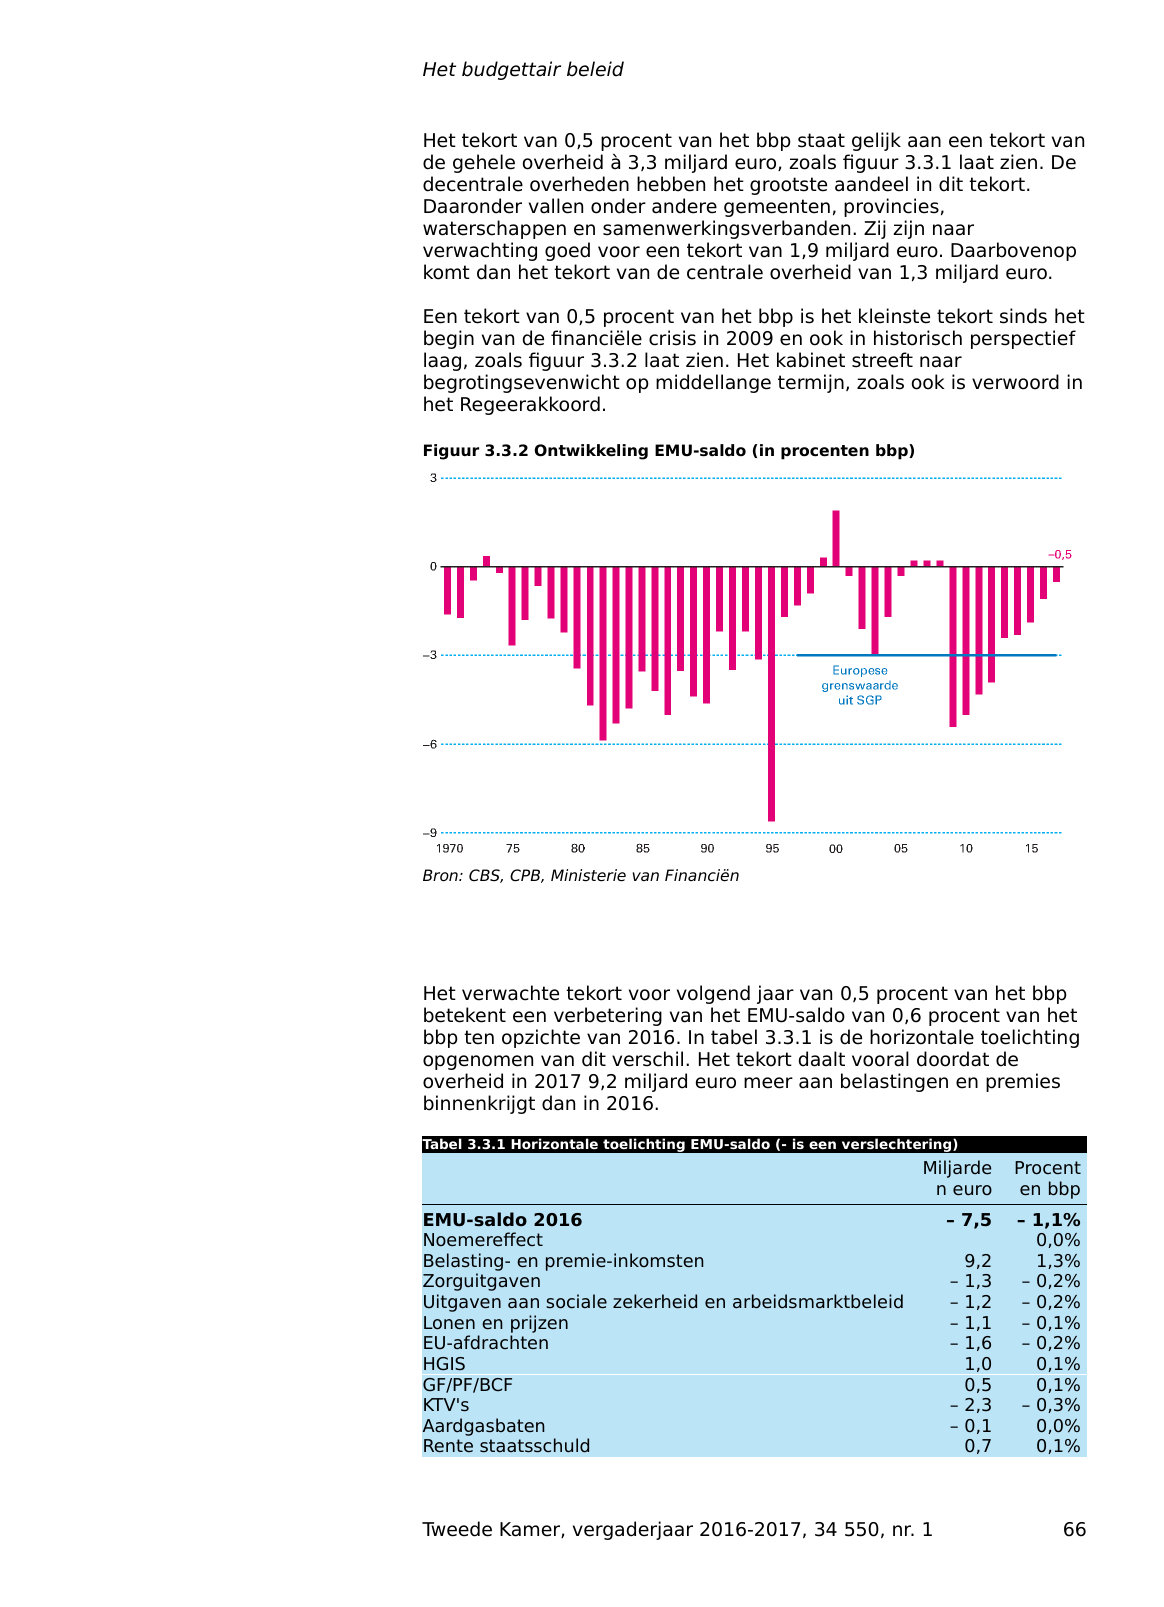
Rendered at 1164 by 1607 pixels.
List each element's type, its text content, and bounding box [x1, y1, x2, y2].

table_cell EU-afdrachten [422, 1333, 909, 1354]
picture [422, 471, 1072, 856]
table_cell – 0,2% [998, 1271, 1087, 1292]
table_cell Aardgasbaten [422, 1416, 909, 1436]
table_cell KTV's [422, 1395, 909, 1416]
text Een tekort van 0,5 procent van het bbp is het kleinste tekort sinds het begin van de financiële crisis in 2009 en ook in historisch perspectief laag, zoals figuur 3.3.2 laat zien. Het kabinet streeft naar begrotingsevenwicht op middellange termijn, zoals ook is verwoord in het Regeerakkoord. [422, 306, 1087, 416]
table_cell Uitgaven aan sociale zekerheid en arbeidsmarktbeleid [422, 1292, 909, 1313]
table_cell – 7,5 [910, 1205, 998, 1230]
table_cell – 0,3% [998, 1395, 1087, 1416]
table_cell GF/PF/BCF [422, 1375, 909, 1395]
table_cell 0,5 [910, 1375, 998, 1395]
table_cell Noemereffect [422, 1230, 909, 1251]
table_cell – 1,1 [910, 1313, 998, 1333]
table_cell – 0,1% [998, 1313, 1087, 1333]
table_cell 1,0 [910, 1354, 998, 1374]
table_cell Zorguitgaven [422, 1271, 909, 1292]
table_cell – 0,1 [910, 1416, 998, 1436]
text Het verwachte tekort voor volgend jaar van 0,5 procent van het bbp betekent een verbetering van het EMU-saldo van 0,6 procent van het bbp ten opzichte van 2016. In tabel 3.3.1 is de horizontale toelichting opgenomen van dit verschil. Het tekort daalt vooral doordat de overheid in 2017 9,2 miljard euro meer aan belastingen en premies binnenkrijgt dan in 2016. [422, 983, 1087, 1114]
table_cell Belasting- en premie-inkomsten [422, 1251, 909, 1271]
table_cell – 1,1% [998, 1205, 1087, 1230]
table_cell 0,0% [998, 1416, 1087, 1436]
table_cell 0,7 [910, 1436, 998, 1457]
table_cell – 1,2 [910, 1292, 998, 1313]
table_cell 0,1% [998, 1436, 1087, 1457]
table_cell Procenten bbp [998, 1153, 1087, 1204]
table_cell Miljarden euro [910, 1153, 998, 1204]
table_cell 0,0% [998, 1230, 1087, 1251]
table_cell – 0,2% [998, 1292, 1087, 1313]
table_cell – 1,6 [910, 1333, 998, 1354]
table_cell – 1,3 [910, 1271, 998, 1292]
table_cell 0,1% [998, 1354, 1087, 1374]
table_cell Rente staatsschuld [422, 1436, 909, 1457]
text Het tekort van 0,5 procent van het bbp staat gelijk aan een tekort van de gehele overheid à 3,3 miljard euro, zoals figuur 3.3.1 laat zien. De decentrale overheden hebben het grootste aandeel in dit tekort. Daaronder vallen onder andere gemeenten, provincies, waterschappen en samenwerkingsverbanden. Zij zijn naar verwachting goed voor een tekort van 1,9 miljard euro. Daarbovenop komt dan het tekort van de centrale overheid van 1,3 miljard euro. [422, 130, 1087, 284]
table_cell 9,2 [910, 1251, 998, 1271]
table_cell – 2,3 [910, 1395, 998, 1416]
table_cell EMU-saldo 2016 [422, 1205, 909, 1230]
table_cell – 0,2% [998, 1333, 1087, 1354]
table_cell 1,3% [998, 1251, 1087, 1271]
table_cell [910, 1230, 998, 1251]
table_cell HGIS [422, 1354, 909, 1374]
table_cell 0,1% [998, 1375, 1087, 1395]
text Bron: CBS, CPB, Ministerie van Financiën [422, 867, 1072, 886]
table_cell [422, 1153, 909, 1204]
text Figuur 3.3.2 Ontwikkeling EMU-saldo (in procenten bbp) [422, 442, 1072, 460]
table_header Tabel 3.3.1 Horizontale toelichting EMU-saldo (- is een verslechtering) [422, 1136, 1087, 1152]
table_cell Lonen en prijzen [422, 1313, 909, 1333]
